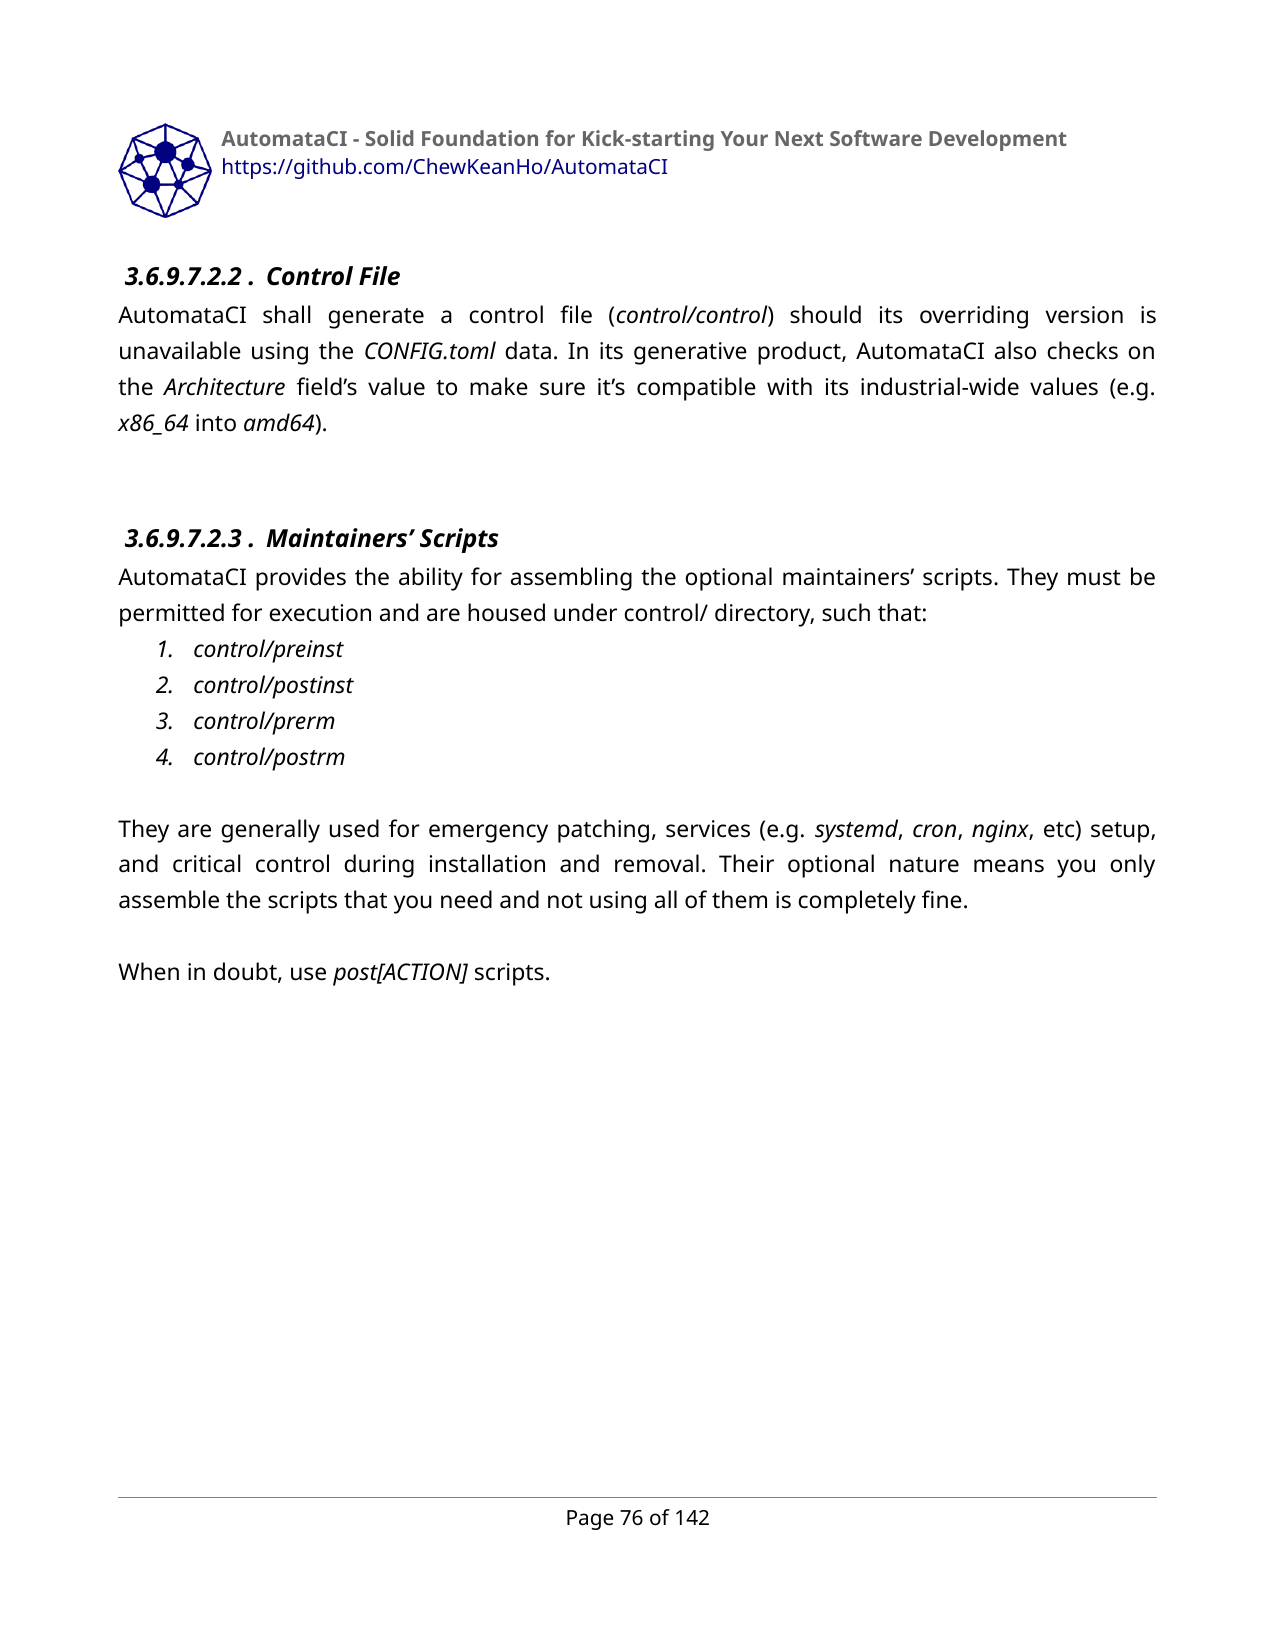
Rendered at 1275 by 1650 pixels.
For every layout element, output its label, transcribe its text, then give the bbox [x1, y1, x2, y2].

list control/postinst [156, 669, 1157, 700]
list control/prerm [156, 705, 1157, 736]
subtitle Control File [118, 259, 1157, 293]
list control/preinst [156, 633, 1157, 664]
text When in doubt, use post[ACTION] scripts. [118, 956, 1157, 987]
subtitle Maintainers’ Scripts [118, 521, 1157, 555]
picture [118, 123, 212, 218]
text They are generally used for emergency patching, services (e.g. systemd, cron, nginx, etc) setup, and critical control during installation and removal. Their optional nature means you only assemble the scripts that you need and not using all of them is completely fine. [118, 812, 1157, 916]
text AutomataCI provides the ability for assembling the optional maintainers’ scripts. They must be permitted for execution and are housed under control/ directory, such that: [118, 561, 1157, 628]
list control/postrm [156, 741, 1157, 772]
text AutomataCI shall generate a control file (control/control) should its overriding version is unavailable using the CONFIG.toml data. In its generative product, AutomataCI also checks on the Architecture field’s value to make sure it’s compatible with its industrial-wide values (e.g. x86_64 into amd64). [118, 299, 1157, 438]
